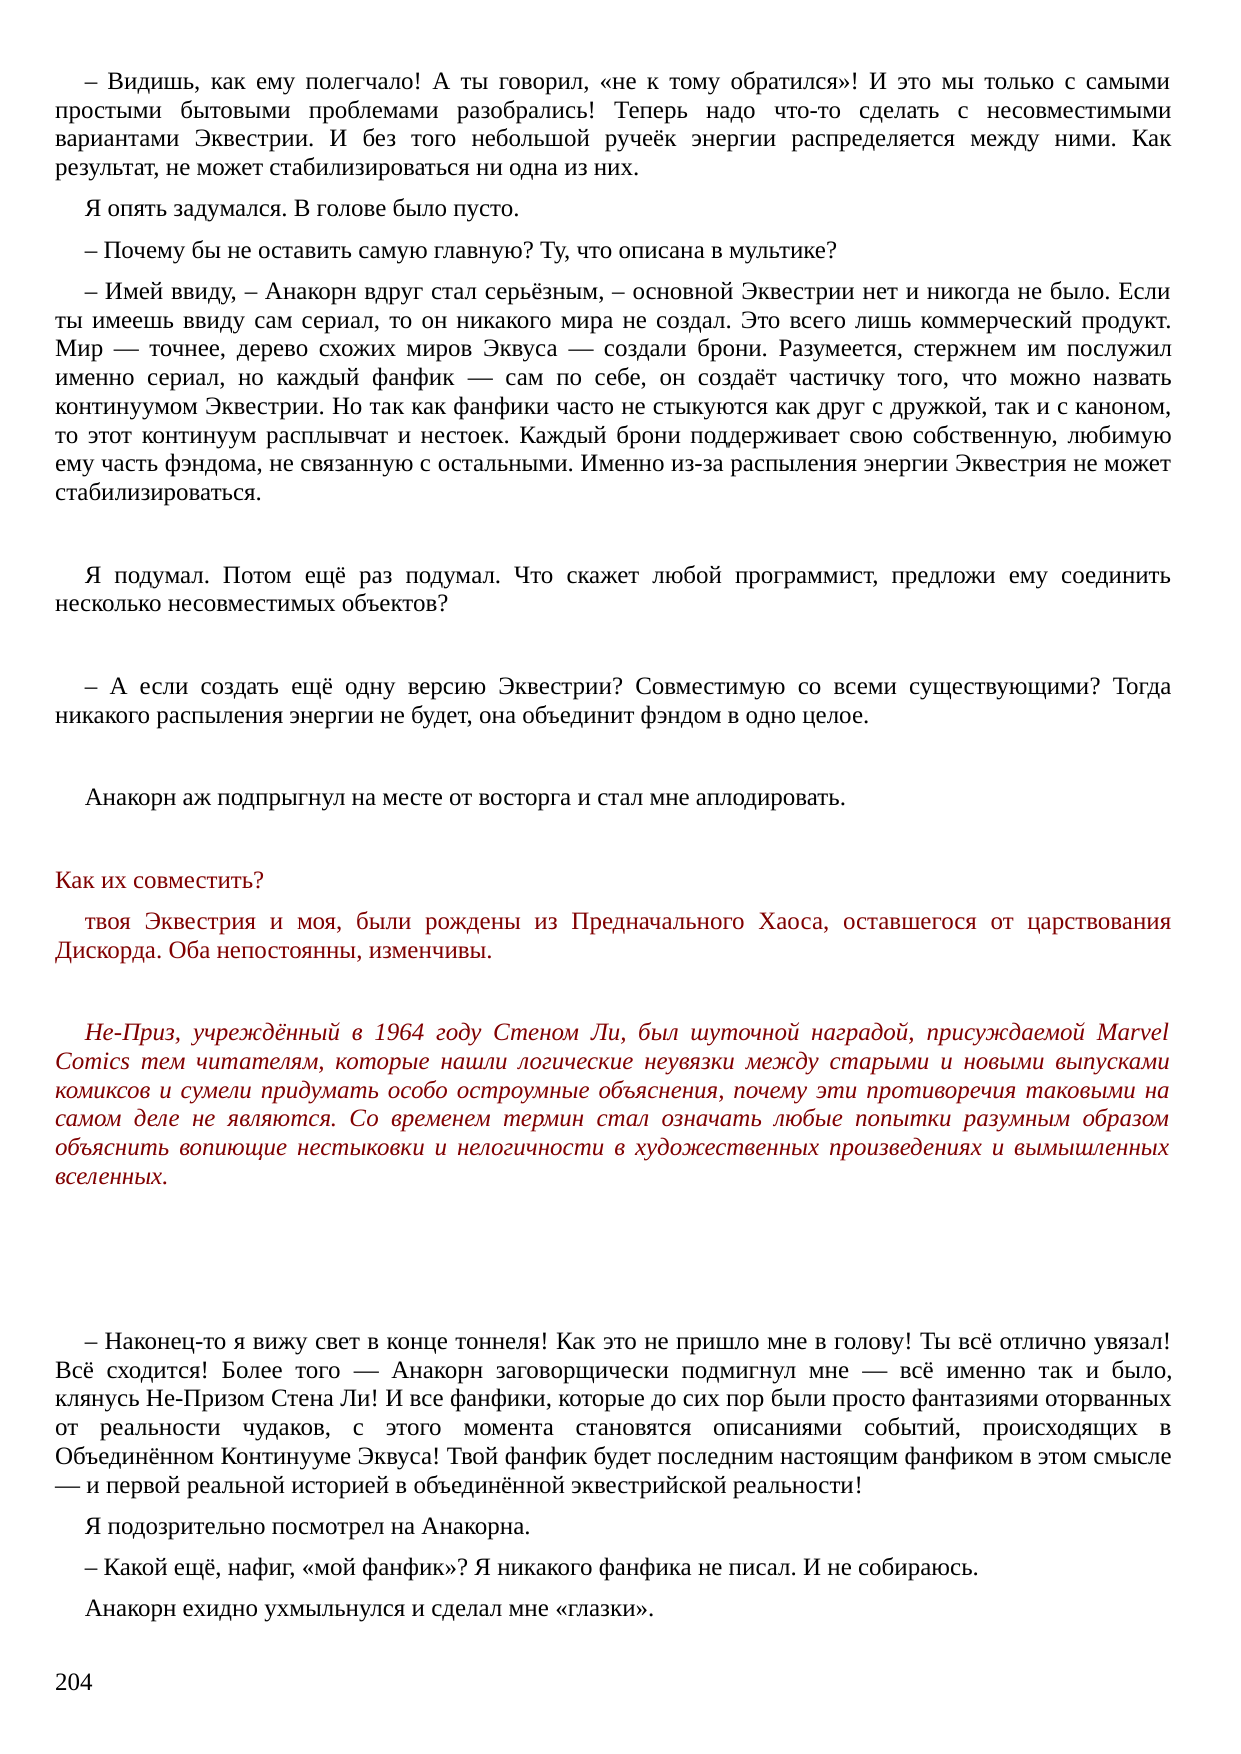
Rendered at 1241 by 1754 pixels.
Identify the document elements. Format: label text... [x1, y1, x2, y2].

text Анакорн ехидно ухмыльнулся и сделал мне «глазки». [55, 1593, 1173, 1622]
text Как их совместить? [55, 865, 1173, 893]
text – Имей ввиду, – Анакорн вдруг стал серьёзным, – основной Эквестрии нет и никогда не было. Если ты имеешь ввиду сам сериал, то он никакого мира не создал. Это всего лишь коммерческий продукт. Мир — точнее, дерево схожих миров Эквуса — создали брони. Разумеется, стержнем им послужил именно сериал, но каждый фанфик — сам по себе, он создаёт частичку того, что можно назвать континуумом Эквестрии. Но так как фанфики часто не стыкуются как друг с дружкой, так и с каноном, то этот континуум расплывчат и нестоек. Каждый брони поддерживает свою собственную, любимую ему часть фэндома, не связанную с остальными. Именно из-за распыления энергии Эквестрия не может стабилизироваться. [55, 276, 1173, 506]
text – А если создать ещё одну версию Эквестрии? Совместимую со всеми существующими? Тогда никакого распыления энергии не будет, она объединит фэндом в одно целое. [55, 671, 1173, 728]
text – Какой ещё, нафиг, «мой фанфик»? Я никакого фанфика не писал. И не собираюсь. [55, 1552, 1173, 1581]
text Не-Приз, учреждённый в 1964 году Стеном Ли, был шуточной наградой, присуждаемой Marvel Comics тем читателям, которые нашли логические неувязки между старыми и новыми выпусками комиксов и сумели придумать особо остроумные объяснения, почему эти противоречия таковыми на самом деле не являются. Со временем термин стал означать любые попытки разумным образом объяснить вопиющие нестыковки и нелогичности в художественных произведениях и вымышленных вселенных. [55, 1017, 1173, 1190]
text Я подумал. Потом ещё раз подумал. Что скажет любой программист, предложи ему соединить несколько несовместимых объектов? [55, 560, 1173, 617]
text – Наконец-то я вижу свет в конце тоннеля! Как это не пришло мне в голову! Ты всё отлично увязал! Всё сходится! Более того — Анакорн заговорщически подмигнул мне — всё именно так и было, клянусь Не-Призом Стена Ли! И все фанфики, которые до сих пор были просто фантазиями оторванных от реальности чудаков, с этого момента становятся описаниями событий, происходящих в Объединённом Континууме Эквуса! Твой фанфик будет последним настоящим фанфиком в этом смысле — и первой реальной историей в объединённой эквестрийской реальности! [55, 1326, 1173, 1498]
text твоя Эквестрия и моя, были рождены из Предначального Хаоса, оставшегося от царствования Дискорда. Оба непостоянны, изменчивы. [55, 906, 1173, 963]
text Я опять задумался. В голове было пусто. [55, 193, 1173, 222]
text Я подозрительно посмотрел на Анакорна. [55, 1511, 1173, 1540]
text – Почему бы не оставить самую главную? Ту, что описана в мультике? [55, 235, 1173, 263]
text – Видишь, как ему полегчало! А ты говорил, «не к тому обратился»! И это мы только с самыми простыми бытовыми проблемами разобрались! Теперь надо что-то сделать с несовместимыми вариантами Эквестрии. И без того небольшой ручеёк энергии распределяется между ними. Как результат, не может стабилизироваться ни одна из них. [55, 66, 1173, 181]
text Анакорн аж подпрыгнул на месте от восторга и стал мне аплодировать. [55, 782, 1173, 811]
